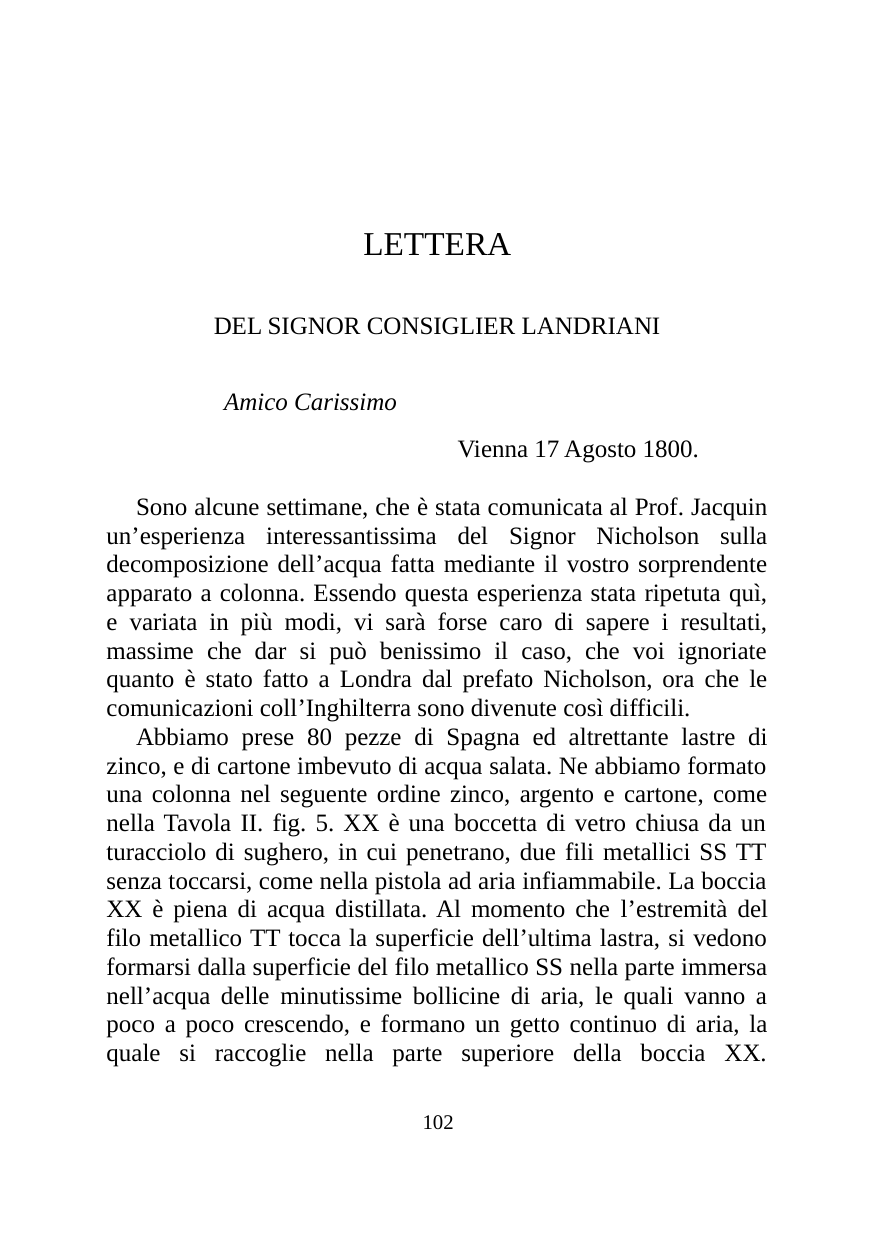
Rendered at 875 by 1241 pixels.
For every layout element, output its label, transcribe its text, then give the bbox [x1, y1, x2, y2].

text Sono alcune settimane, che è stata comunicata al Prof. Jacquin un’esperienza interessantissima del Signor Nicholson sulla decomposizione dell’acqua fatta mediante il vostro sorprendente apparato a colonna. Essendo questa esperienza stata ripetuta quì, e variata in più modi, vi sarà forse caro di sapere i resultati, massime che dar si può benissimo il caso, che voi ignoriate quanto è stato fatto a Londra dal prefato Nicholson, ora che le comunicazioni coll’Inghilterra sono divenute così difficili. [106, 492, 768, 722]
text Amico Carissimo [106, 387, 768, 416]
text Abbiamo prese 80 pezze di Spagna ed altrettante lastre di zinco, e di cartone imbevuto di acqua salata. Ne abbiamo formato una colonna nel seguente ordine zinco, argento e cartone, come nella Tavola II. fig. 5. XX è una boccetta di vetro chiusa da un turacciolo di sughero, in cui penetrano, due fili metallici SS TT senza toccarsi, come nella pistola ad aria infiammabile. La boccia XX è piena di acqua distillata. Al momento che l’estremità del filo metallico TT tocca la superficie dell’ultima lastra, si vedono formarsi dalla superficie del filo metallico SS nella parte immersa nell’acqua delle minutissime bollicine di aria, le quali vanno a poco a poco crescendo, e formano un getto continuo di aria, la quale si raccoglie nella parte superiore della boccia XX. [106, 722, 768, 1067]
subtitle DEL SIGNOR CONSIGLIER LANDRIANI [106, 311, 768, 340]
text Vienna 17 Agosto 1800. [106, 434, 699, 462]
title LETTERA [106, 224, 768, 263]
